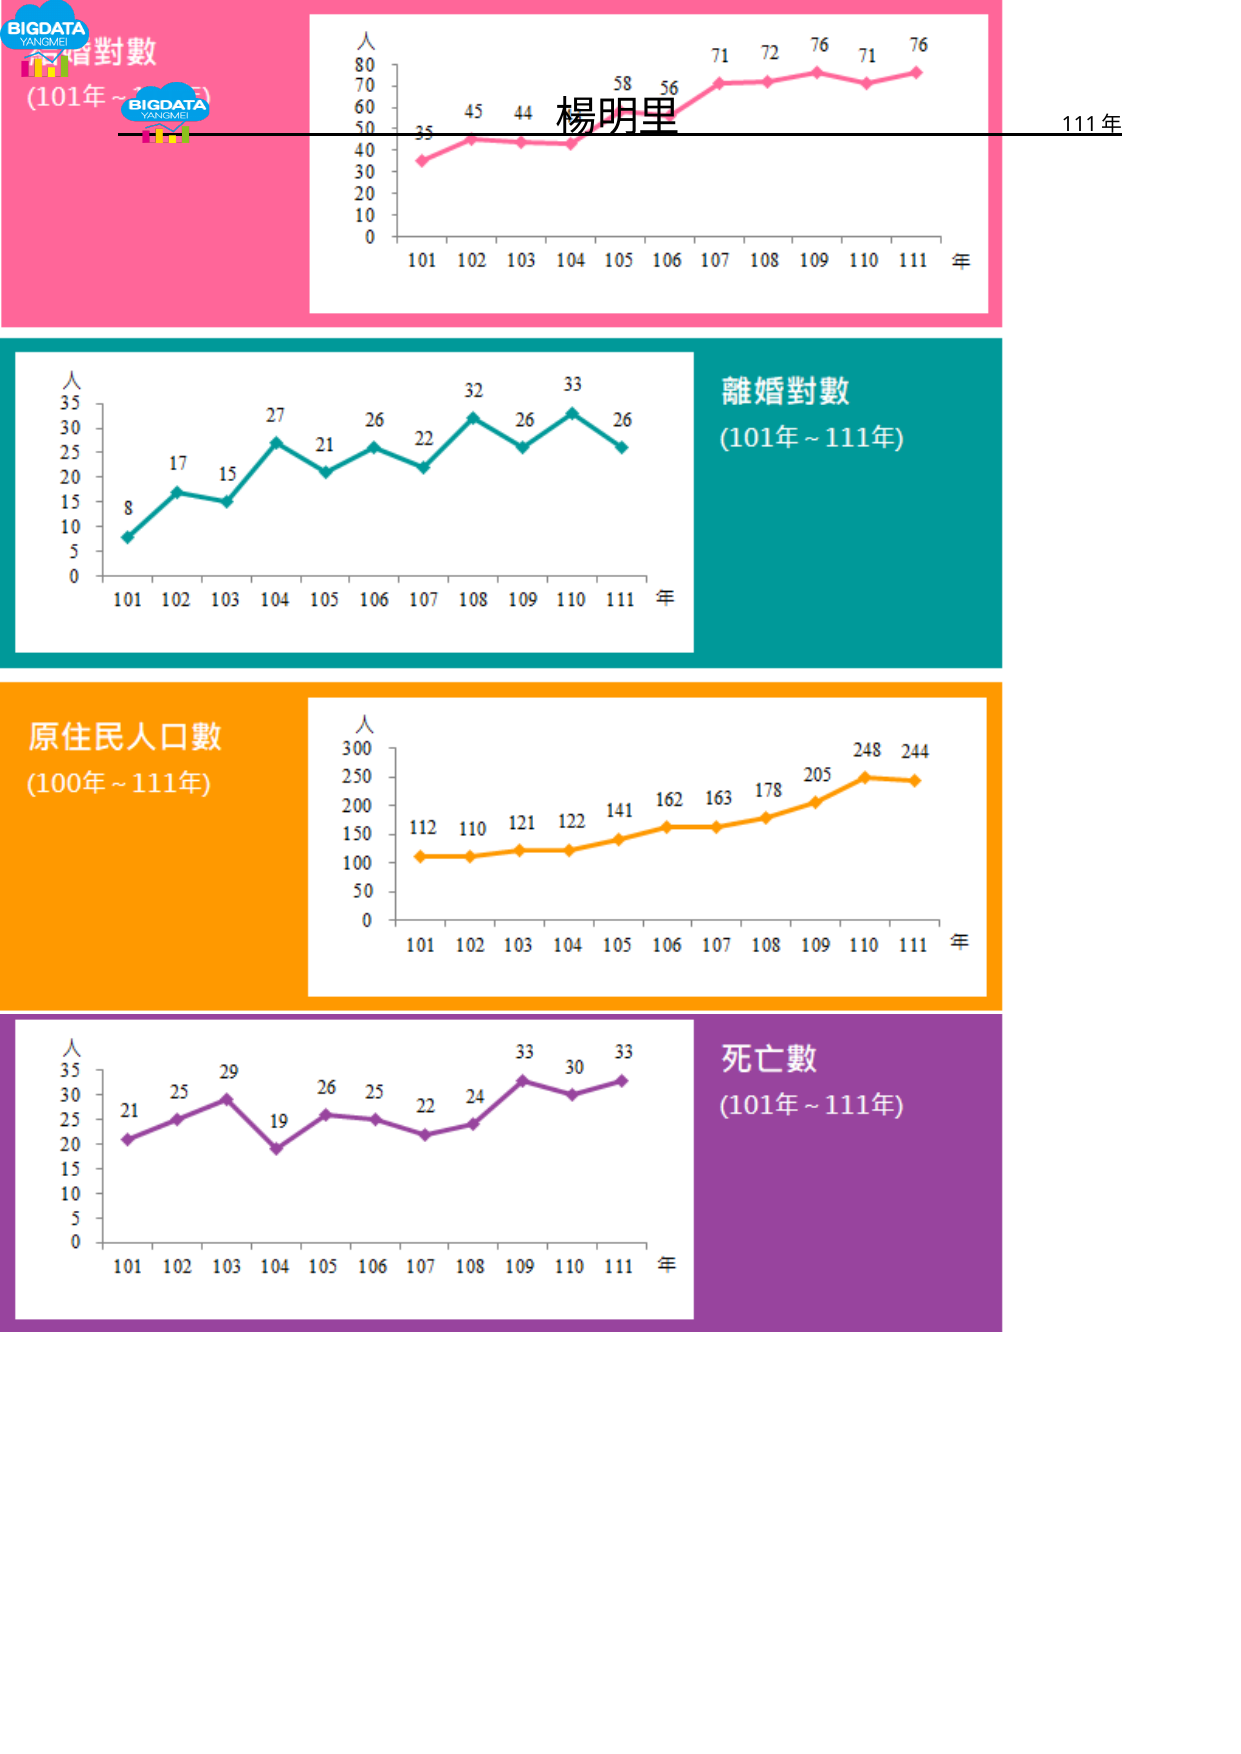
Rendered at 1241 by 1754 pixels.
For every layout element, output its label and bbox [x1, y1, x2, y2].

picture [621, 111, 633, 118]
picture [63, 23, 73, 34]
picture [661, 101, 671, 106]
picture [615, 121, 633, 133]
picture [621, 101, 633, 108]
picture [0, 0, 1004, 1472]
picture [27, 23, 63, 34]
picture [582, 122, 591, 133]
picture [661, 108, 671, 114]
picture [573, 122, 585, 133]
picture [648, 108, 657, 114]
picture [73, 23, 84, 34]
picture [8, 23, 19, 34]
picture [0, 0, 47, 28]
picture [648, 101, 657, 106]
